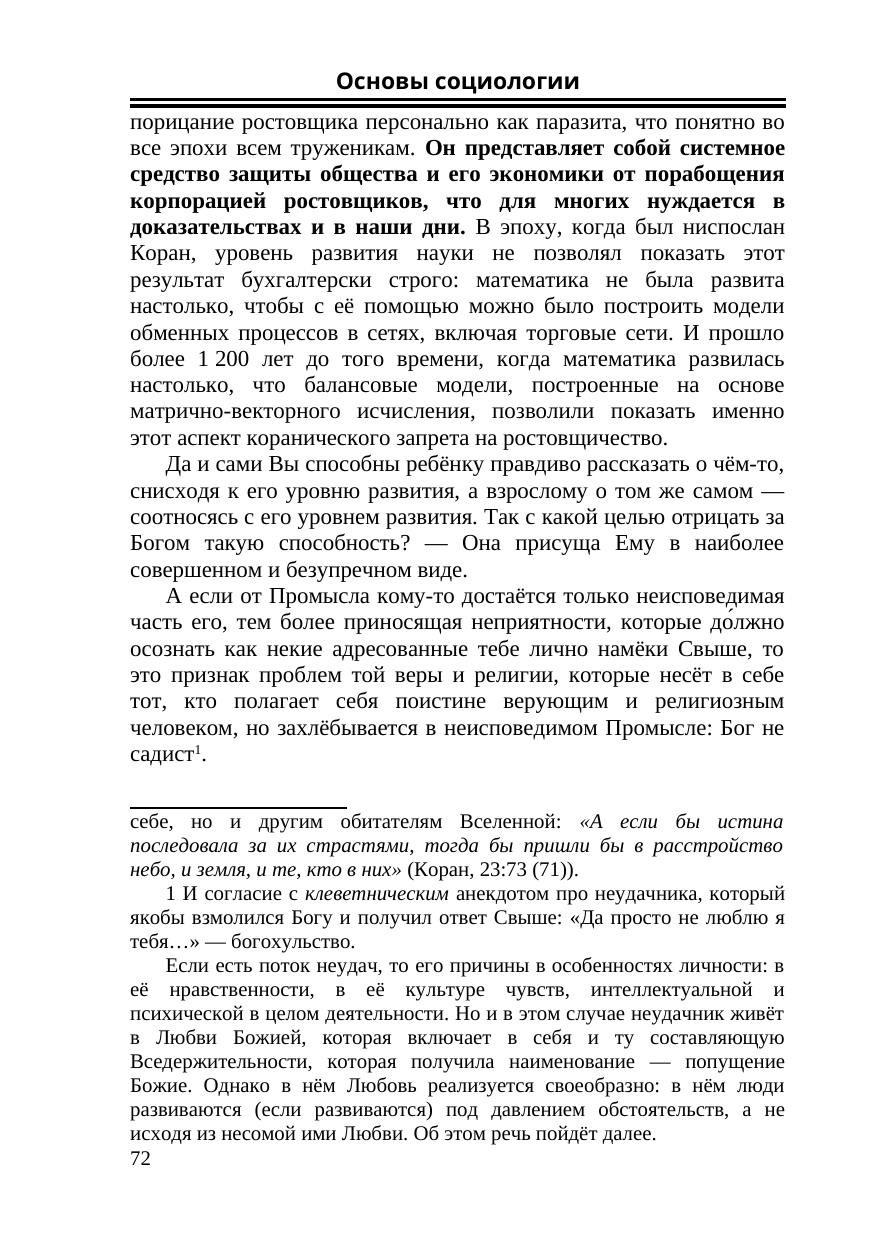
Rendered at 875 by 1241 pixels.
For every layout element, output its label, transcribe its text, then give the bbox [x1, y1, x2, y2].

text А если от Промысла кому-то достаётся только неисповедимая часть его, тем более приносящая неприятности, которые до́лжно осознать как некие адресованные тебе лично намёки Свыше, то это признак проблем той веры и религии, которые несёт в себе тот, кто полагает себя поистине верующим и религиозным человеком, но захлёбывается в неисповедимом Промысле: Бог не садист. [130, 582, 786, 767]
text себе, но и другим обитателям Вселенной: «А если бы истина последовала за их страстями, тогда бы пришли бы в расстройство небо, и земля, и те, кто в них» (Коран, 23:73 (71)). [130, 808, 786, 881]
text И согласие с клеветническим анекдотом про неудачника, который якобы взмолился Богу и получил ответ Свыше: «Да просто не люблю я тебя…» — богохульство. [130, 881, 786, 953]
text Если есть поток неудач, то его причины в особенностях личности: в её нравственности, в её культуре чувств, интеллектуальной и психической в целом деятельности. Но и в этом случае неудачник живёт в Любви Божией, которая включает в себя и ту составляющую Вседержительности, которая получила наименование — попущение Божие. Однако в нём Любовь реализуется своеобразно: в нём люди развиваются (если развиваются) под давлением обстоятельств, а не исходя из несомой ими Любви. Об этом речь пойдёт далее. [130, 953, 786, 1145]
text порицание ростовщика персонально как паразита, что понятно во все эпохи всем труженикам. Он представляет собой системное средство защиты общества и его экономики от порабощения корпорацией ростовщиков, что для многих нуждается в доказательствах и в наши дни. В эпоху, когда был ниспослан Коран, уровень развития науки не позволял показать этот результат бухгалтерски строго: математика не была развита настолько, чтобы с её помощью можно было построить модели обменных процессов в сетях, включая торговые сети. И прошло более 1 200 лет до того времени, когда математика развилась настолько, что балансовые модели, построенные на основе матрично-векторного исчисления, позволили показать именно этот аспект коранического запрета на ростовщичество. [130, 108, 786, 450]
text Да и сами Вы способны ребёнку правдиво рассказать о чём-то, снисходя к его уровню развития, а взрослому о том же самом — соотносясь с его уровнем развития. Так с какой целью отрицать за Богом такую способность? — Она присуща Ему в наиболее совершенном и безупречном виде. [130, 450, 786, 582]
